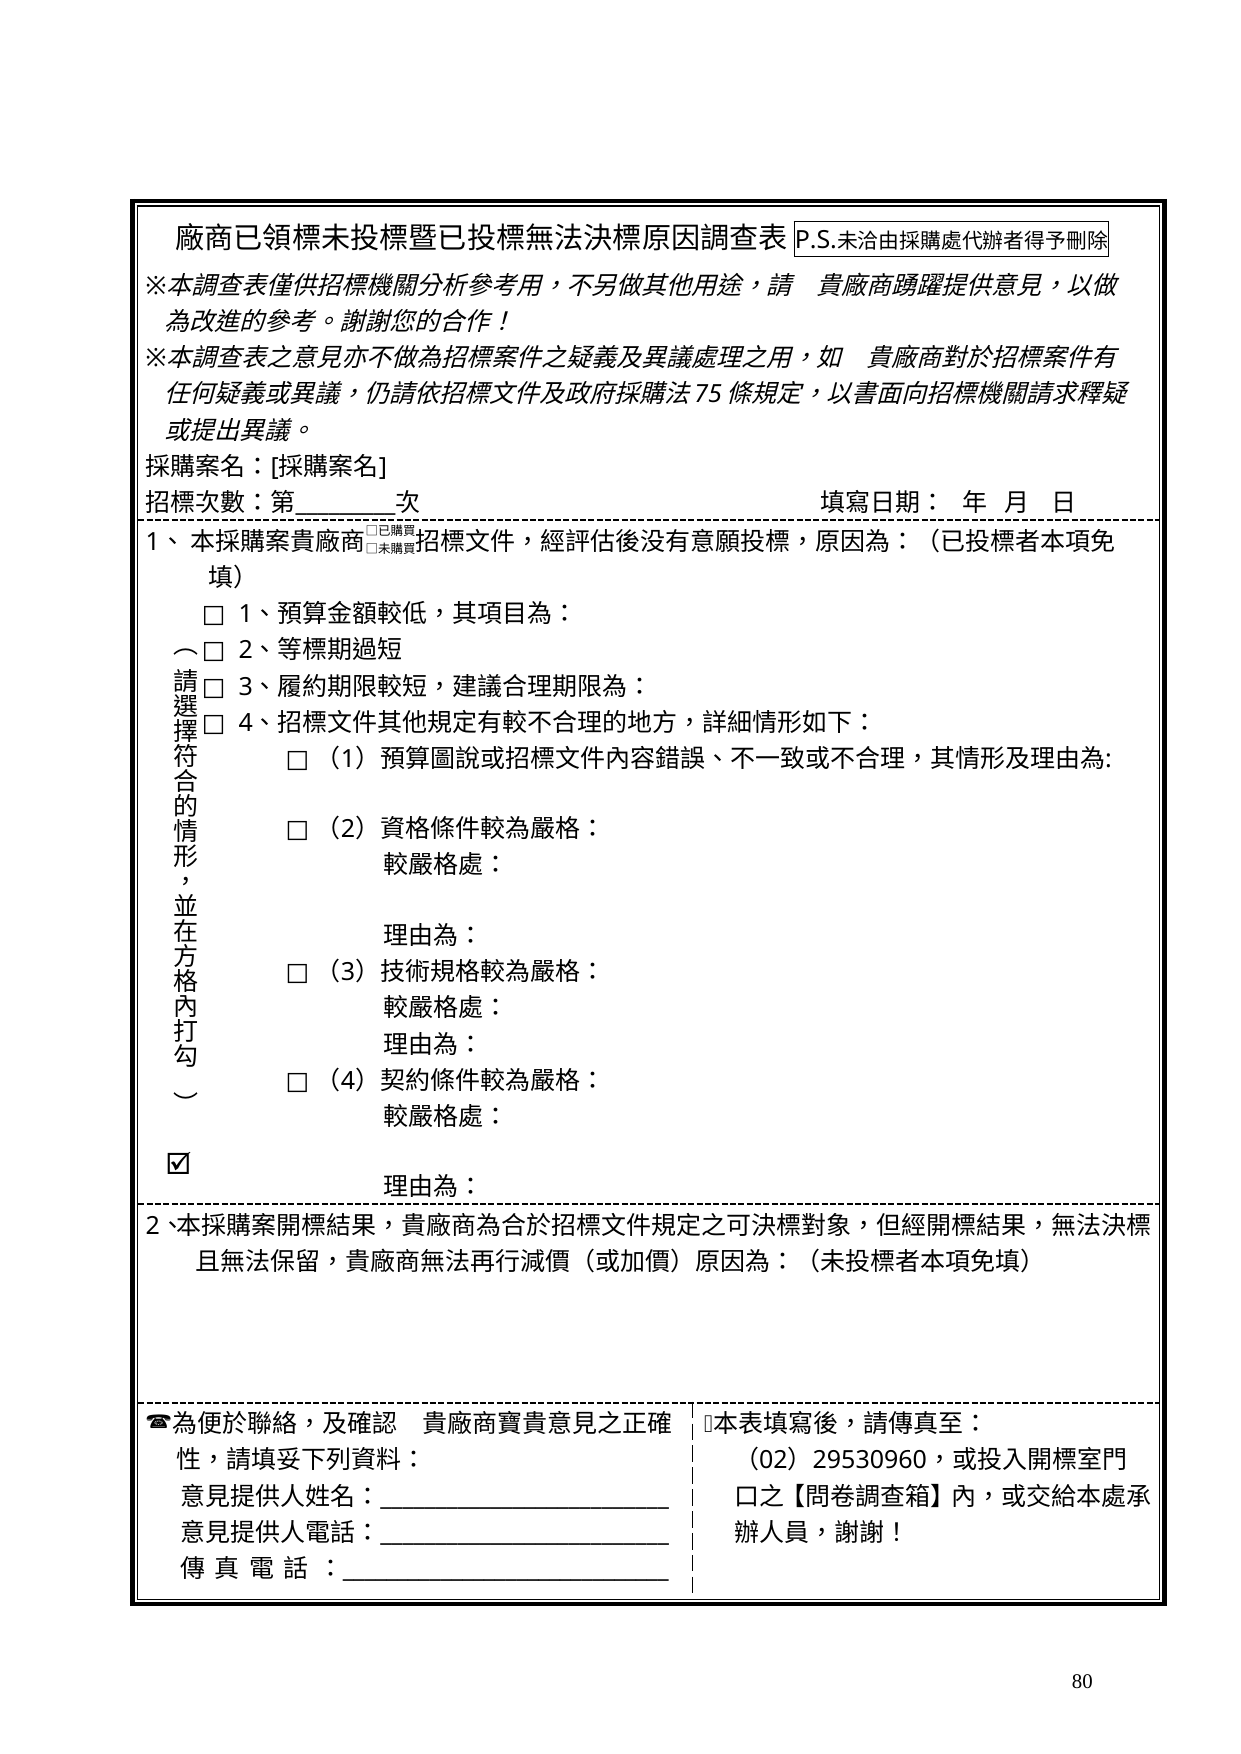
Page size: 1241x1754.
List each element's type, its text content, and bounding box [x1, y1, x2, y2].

table_cell 本表填寫後，請傳真至：（02）29530960，或投入開標室門口之【問卷調查箱】內，或交給本處承辦人員，謝謝！ [693, 1402, 1159, 1598]
table_cell 採購案名：[採購案名] 招標次數：第_________次 填寫日期： 年 月 日 [138, 446, 1159, 519]
table_cell 1、 本採購案貴廠商□已購買□未購買招標文件，經評估後没有意願投標，原因為：（已投標者本項免填） □ 1、預算金額較低，其項目為： □ 2、等標期過短 □ 3、履約期限較短，建議合理期限為： □ 4、招標文件其他規定有較不合理的地方，詳細情形如下： □ （1）預算圖說或招標文件內容錯誤、不一致或不合理，其情形及理由為: □ （2）資格條件較為嚴格： 較嚴格處： 理由為： □ （3）技術規格較為嚴格： 較嚴格處： 理由為： □ （4）契約條件較為嚴格： 較嚴格處： 理由為： [138, 519, 1159, 1203]
table_header 廠商已領標未投標暨已投標無法決標原因調查表P.S.未洽由採購處代辦者得予刪除 [138, 207, 1159, 265]
table_cell ※本調查表僅供招標機關分析參考用，不另做其他用途，請 貴廠商踴躍提供意見，以做為改進的參考。謝謝您的合作！ ※本調查表之意見亦不做為招標案件之疑義及異議處理之用，如 貴廠商對於招標案件有任何疑義或異議，仍請依招標文件及政府採購法75條規定，以書面向招標機關請求釋疑或提出異議。 [138, 265, 1159, 446]
table_cell 2、本採購案開標結果，貴廠商為合於招標文件規定之可決標對象，但經開標結果，無法決標且無法保留，貴廠商無法再行減價（或加價）原因為：（未投標者本項免填） [138, 1203, 1159, 1402]
table_cell 為便於聯絡，及確認 貴廠商寶貴意見之正確性，請填妥下列資料： 意見提供人姓名： 意見提供人電話： 傳真電話： [138, 1402, 693, 1598]
